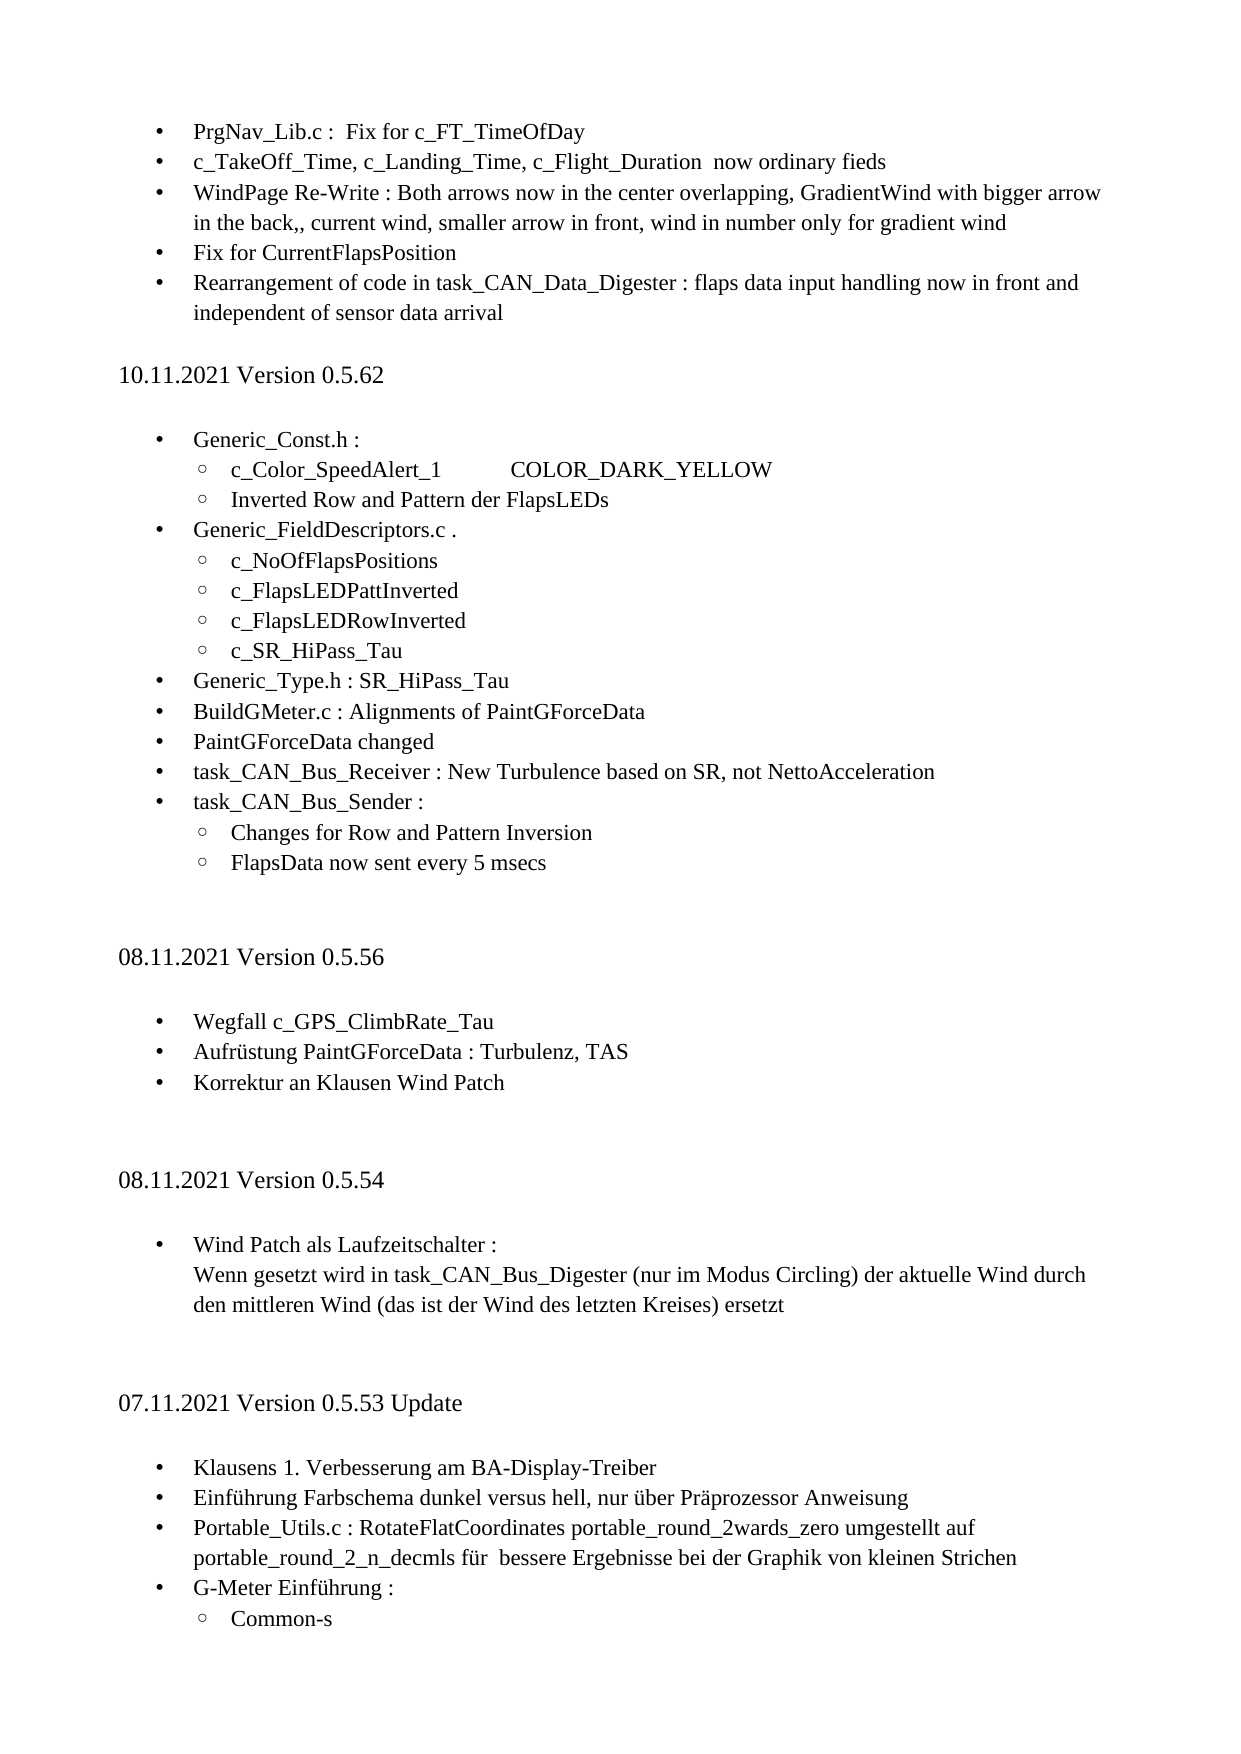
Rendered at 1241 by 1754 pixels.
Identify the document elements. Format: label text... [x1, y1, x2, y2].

text 07.11.2021 Version 0.5.53 Update [118, 1388, 1122, 1416]
list c_NoOfFlapsPositions [193, 547, 1122, 573]
text 10.11.2021 Version 0.5.62 [118, 360, 1122, 388]
list Inverted Row and Pattern der FlapsLEDs [193, 486, 1122, 513]
list c_SR_HiPass_Tau [193, 637, 1122, 664]
text 08.11.2021 Version 0.5.54 [118, 1165, 1122, 1194]
list PaintGForceData changed [156, 728, 1122, 754]
list BuildGMeter.c : Alignments of PaintGForceData [156, 698, 1122, 724]
list Changes for Row and Pattern Inversion [193, 818, 1122, 845]
list Generic_Const.h : [156, 426, 1122, 452]
list c_FlapsLEDPattInverted [193, 577, 1122, 603]
list task_CAN_Bus_Sender : [156, 788, 1122, 815]
list Aufrüstung PaintGForceData : Turbulenz, TAS [156, 1038, 1122, 1065]
list Generic_FieldDescriptors.c . [156, 516, 1122, 543]
list Generic_Type.h : SR_HiPass_Tau [156, 667, 1122, 694]
list PrgNav_Lib.c : Fix for c_FT_TimeOfDay [156, 118, 1122, 144]
list WindPage Re-Write : Both arrows now in the center overlapping, GradientWind with bigger arrow in the back,, current wind, smaller arrow in front, wind in number only for gradient wind [156, 178, 1122, 235]
list Korrektur an Klausen Wind Patch [156, 1069, 1122, 1095]
list G-Meter Einführung : [156, 1574, 1122, 1601]
list Portable_Utils.c : RotateFlatCoordinates portable_round_2wards_zero umgestellt auf portable_round_2_n_decmls für bessere Ergebnisse bei der Graphik von kleinen Strichen [156, 1514, 1122, 1571]
list Fix for CurrentFlapsPosition [156, 239, 1122, 265]
text 08.11.2021 Version 0.5.56 [118, 942, 1122, 971]
list Common-s [193, 1605, 1122, 1631]
list c_FlapsLEDRowInverted [193, 607, 1122, 633]
list Wind Patch als Laufzeitschalter : Wenn gesetzt wird in task_CAN_Bus_Digester (nur im Modus Circling) der aktuelle Wind durch den mittleren Wind (das ist der Wind des letzten Kreises) ersetzt [156, 1231, 1122, 1318]
list Klausens 1. Verbesserung am BA-Display-Treiber [156, 1454, 1122, 1480]
list Einführung Farbschema dunkel versus hell, nur über Präprozessor Anweisung [156, 1484, 1122, 1510]
list task_CAN_Bus_Receiver : New Turbulence based on SR, not NettoAcceleration [156, 758, 1122, 784]
list c_Color_SpeedAlert_1 COLOR_DARK_YELLOW [193, 456, 1122, 482]
list FlapsData now sent every 5 msecs [193, 849, 1122, 875]
list c_TakeOff_Time, c_Landing_Time, c_Flight_Duration now ordinary fieds [156, 148, 1122, 175]
list Wegfall c_GPS_ClimbRate_Tau [156, 1008, 1122, 1034]
list Rearrangement of code in task_CAN_Data_Digester : flaps data input handling now in front and independent of sensor data arrival [156, 269, 1122, 326]
